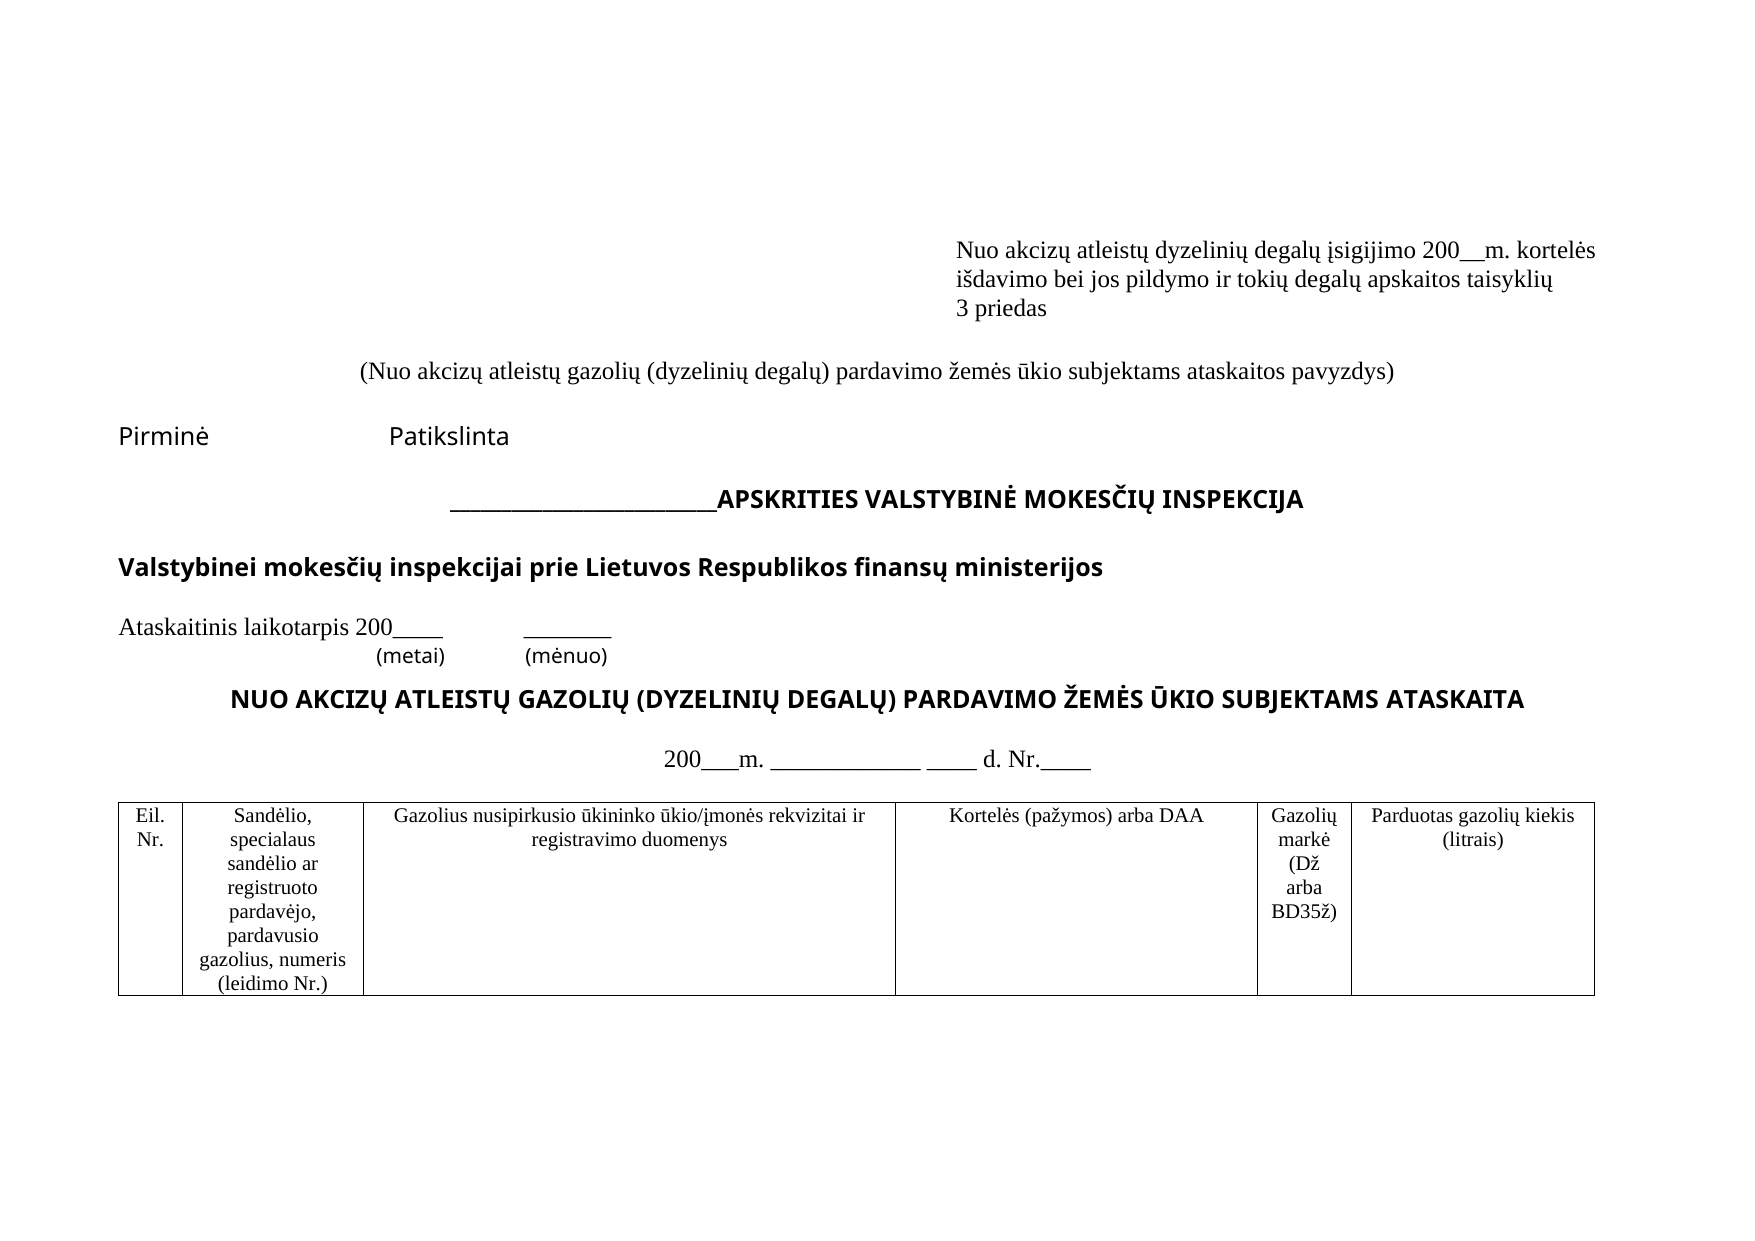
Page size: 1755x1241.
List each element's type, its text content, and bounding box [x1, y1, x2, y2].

table_header Sandėlio, specialaus sandėlio ar registruoto pardavėjo, pardavusio gazolius, numeris (leidimo Nr.) [183, 803, 363, 995]
text išdavimo bei jos pildymo ir tokių degalų apskaitos taisyklių [118, 264, 1636, 293]
text Nuo akcizų atleistų dyzelinių degalų įsigijimo 200__m. kortelės [118, 235, 1636, 264]
text (metai) (mėnuo) [118, 641, 1636, 669]
text (Nuo akcizų atleistų gazolių (dyzelinių degalų) pardavimo žemės ūkio subjektams ataskaitos pavyzdys) [118, 356, 1636, 384]
text __________________________APSKRITIES VALSTYBINĖ MOKESČIŲ INSPEKCIJA [118, 481, 1636, 515]
table_header Gazolių markė (Dž arba BD35ž) [1258, 803, 1351, 995]
text Ataskaitinis laikotarpis 200____ _______ [118, 612, 1636, 641]
text 3 priedas [118, 293, 1636, 322]
table_header Kortelės (pažymos) arba DAA [896, 803, 1257, 995]
table_header Gazolius nusipirkusio ūkininko ūkio/įmonės rekvizitai ir registravimo duomenys [364, 803, 895, 995]
table_header Parduotas gazolių kiekis (litrais) [1352, 803, 1594, 995]
text NUO AKCIZŲ ATLEISTŲ GAZOLIŲ (DYZELINIŲ DEGALŲ) PARDAVIMO ŽEMĖS ŪKIO SUBJEKTAMS ATASKAITA [118, 681, 1636, 716]
table_header Eil. Nr. [119, 803, 182, 995]
text 200___m. ____________ ____ d. Nr.____ [118, 744, 1636, 773]
text Valstybinei mokesčių inspekcijai prie Lietuvos Respublikos finansų ministerijos [118, 549, 1636, 583]
text Pirminė Patikslinta [118, 418, 1636, 453]
